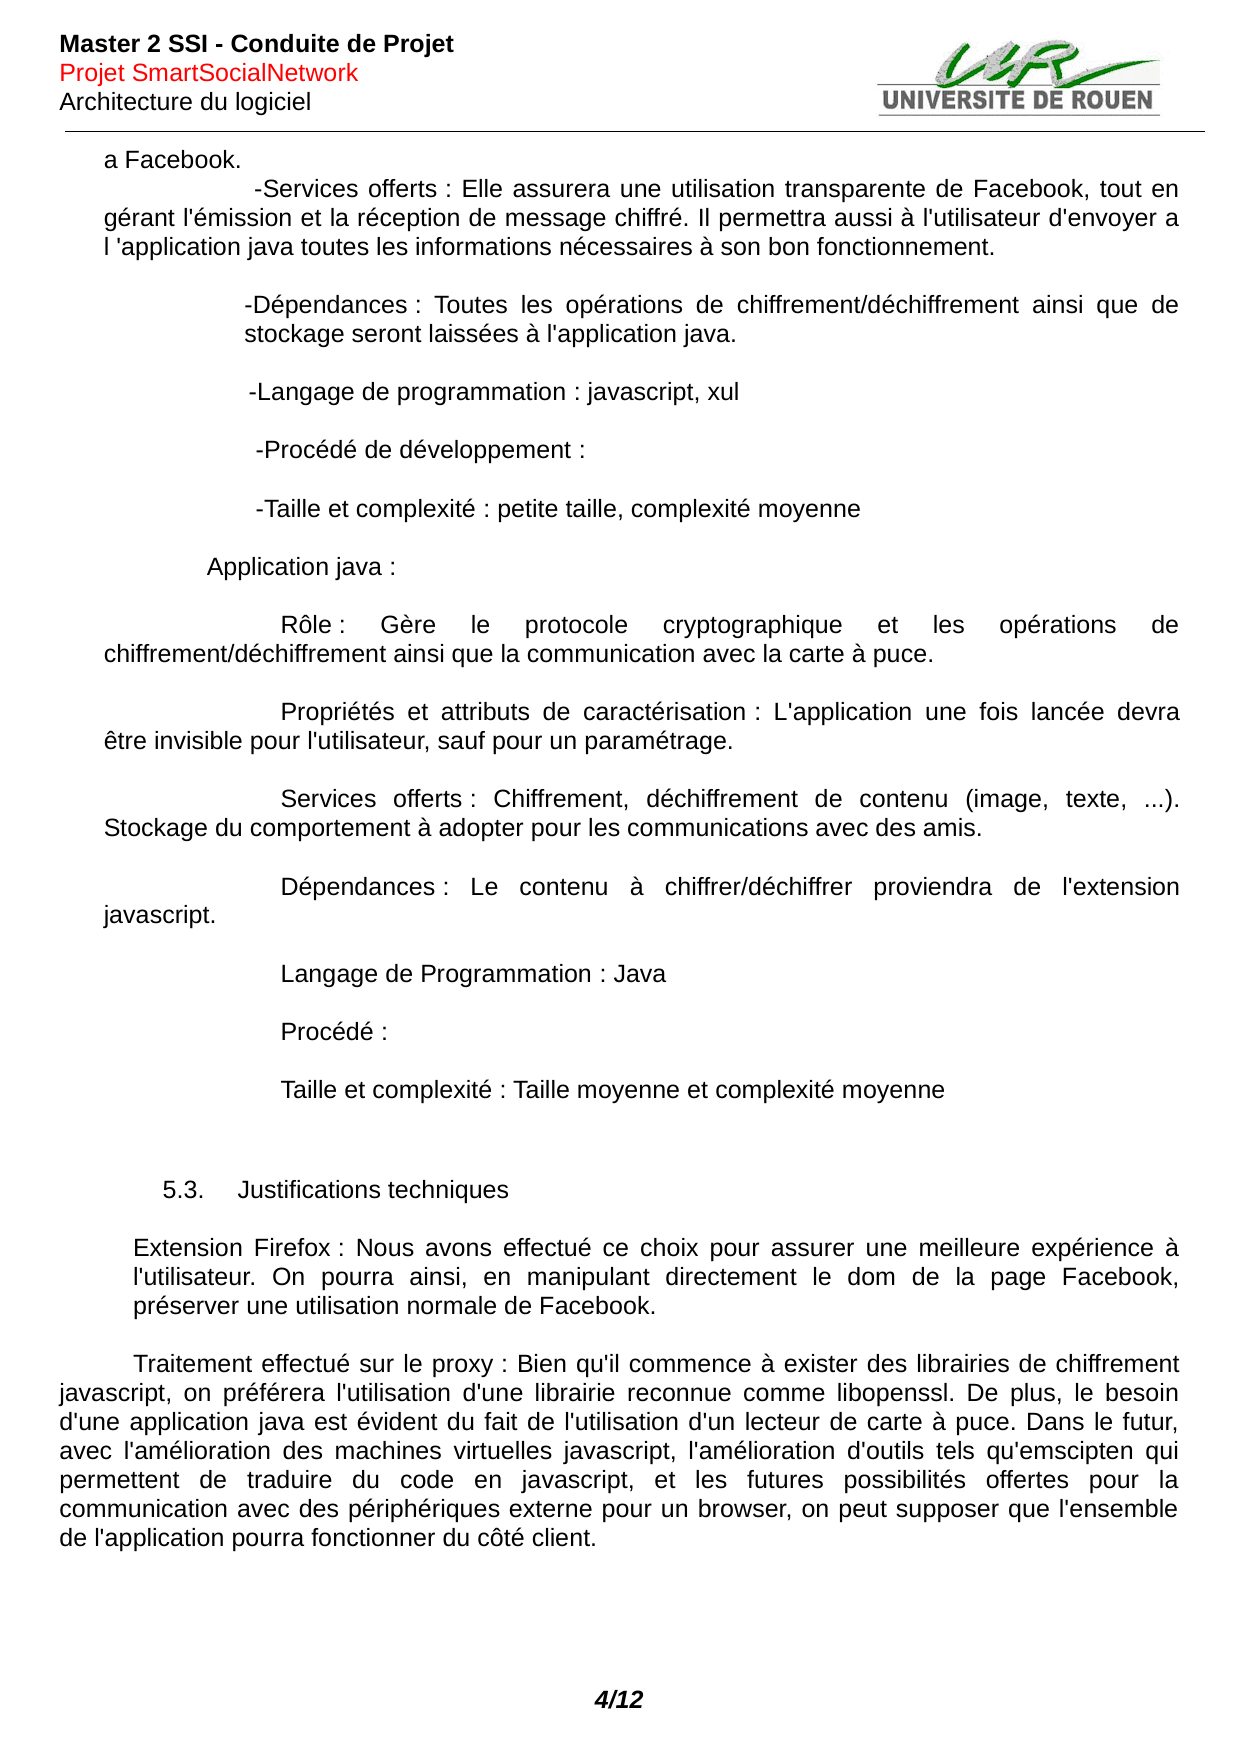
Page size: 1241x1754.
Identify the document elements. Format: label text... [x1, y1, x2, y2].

picture [872, 32, 1170, 118]
text -Langage de programmation : javascript, xul [103, 377, 1181, 406]
text -Taille et complexité : petite taille, complexité moyenne [103, 493, 1181, 523]
text Propriétés et attributs de caractérisation : L'application une fois lancée devra être invisible pour l'utilisateur, sauf pour un paramétrage. [103, 697, 1181, 755]
text Application java : [103, 552, 1181, 581]
text Rôle : Gère le protocole cryptographique et les opérations de chiffrement/déchiffrement ainsi que la communication avec la carte à puce. [103, 610, 1181, 668]
text a Facebook. [103, 145, 1181, 174]
text Services offerts : Chiffrement, déchiffrement de contenu (image, texte, ...). Stockage du comportement à adopter pour les communications avec des amis. [103, 784, 1181, 842]
text Langage de Programmation : Java [103, 958, 1181, 988]
text -Services offerts : Elle assurera une utilisation transparente de Facebook, tout en gérant l'émission et la réception de message chiffré. Il permettra aussi à l'utilisateur d'envoyer a l 'application java toutes les informations nécessaires à son bon fonctionnement. [103, 174, 1181, 261]
text Extension Firefox : Nous avons effectué ce choix pour assurer une meilleure expérience à l'utilisateur. On pourra ainsi, en manipulant directement le dom de la page Facebook, préserver une utilisation normale de Facebook. [133, 1233, 1181, 1320]
subtitle Justifications techniques [162, 1174, 1181, 1203]
text Taille et complexité : Taille moyenne et complexité moyenne [103, 1075, 1181, 1104]
list -Dépendances : Toutes les opérations de chiffrement/déchiffrement ainsi que de stockage seront laissées à l'application java. [207, 290, 1181, 348]
text Procédé : [103, 1017, 1181, 1046]
text -Procédé de développement : [103, 435, 1181, 464]
text Dépendances : Le contenu à chiffrer/déchiffrer proviendra de l'extension javascript. [103, 871, 1181, 929]
text Traitement effectué sur le proxy : Bien qu'il commence à exister des librairies de chiffrement javascript, on préférera l'utilisation d'une librairie reconnue comme libopenssl. De plus, le besoin d'une application java est évident du fait de l'utilisation d'un lecteur de carte à puce. Dans le futur, avec l'amélioration des machines virtuelles javascript, l'amélioration d'outils tels qu'emscipten qui permettent de traduire du code en javascript, et les futures possibilités offertes pour la communication avec des périphériques externe pour un browser, on peut supposer que l'ensemble de l'application pourra fonctionner du côté client. [59, 1349, 1181, 1552]
